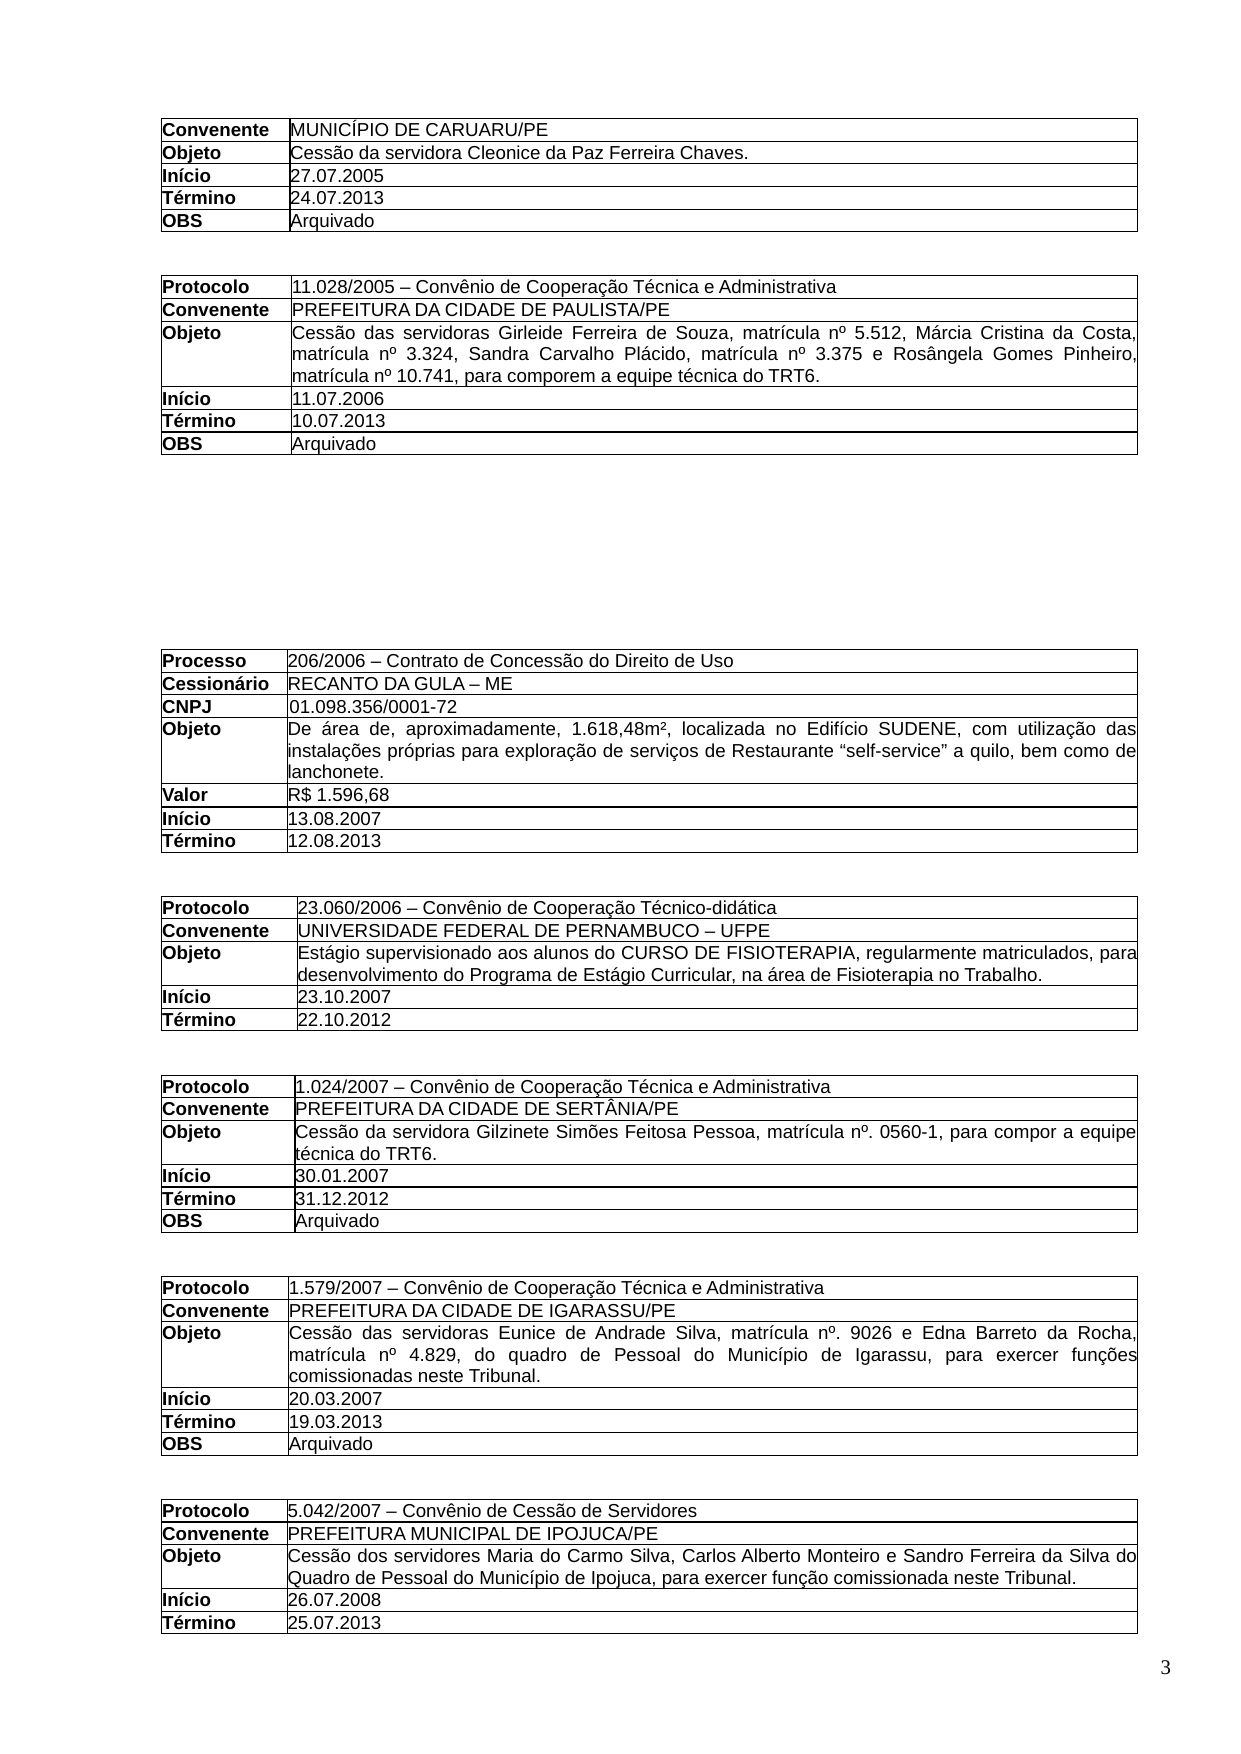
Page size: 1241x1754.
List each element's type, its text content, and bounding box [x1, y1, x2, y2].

table_cell Convenente [162, 299, 291, 321]
table_cell 23.10.2007 [298, 986, 1137, 1008]
table_cell PREFEITURA DA CIDADE DE SERTÂNIA/PE [296, 1098, 1137, 1120]
table_cell PREFEITURA DA CIDADE DE IGARASSU/PE [289, 1300, 1137, 1321]
table_cell Término [162, 830, 287, 852]
table_cell CNPJ [162, 695, 287, 717]
table_header 5.042/2007 – Convênio de Cessão de Servidores [288, 1500, 1137, 1521]
table_cell Convenente [162, 1523, 287, 1544]
table_cell Cessão das servidoras Eunice de Andrade Silva, matrícula nº. 9026 e Edna Barreto da Rocha, matrícula nº 4.829, do quadro de Pessoal do Município de Igarassu, para exercer funções comissionadas neste Tribunal. [289, 1322, 1137, 1387]
table_cell Arquivado [296, 1210, 1137, 1232]
table_cell Término [162, 1612, 287, 1633]
table_cell Arquivado [291, 210, 1137, 231]
table_header Protocolo [162, 897, 297, 918]
table_cell Início [162, 1165, 294, 1186]
table_cell Cessionário [162, 673, 287, 694]
table_cell 26.07.2008 [288, 1589, 1137, 1611]
table_cell Arquivado [292, 433, 1137, 454]
table_cell MUNICÍPIO DE CARUARU/PE [291, 119, 1137, 141]
table_cell Início [162, 808, 287, 829]
table_cell Cessão da servidora Cleonice da Paz Ferreira Chaves. [291, 142, 1137, 163]
table_cell Valor [162, 784, 287, 806]
table_cell Convenente [162, 1098, 294, 1120]
table_header Processo [162, 650, 287, 672]
table_cell 11.07.2006 [292, 387, 1137, 409]
table_cell Início [162, 164, 289, 186]
table_cell 27.07.2005 [291, 164, 1137, 186]
table_cell OBS [162, 1433, 288, 1454]
table_cell R$ 1.596,68 [288, 784, 1137, 806]
table_cell 13.08.2007 [288, 808, 1137, 829]
table_cell Término [162, 1188, 294, 1209]
table_cell 24.07.2013 [291, 187, 1137, 208]
table_cell Início [162, 387, 291, 409]
table_cell Objeto [162, 942, 297, 985]
table_header 1.024/2007 – Convênio de Cooperação Técnica e Administrativa [296, 1076, 1137, 1097]
table_cell UNIVERSIDADE FEDERAL DE PERNAMBUCO – UFPE [298, 919, 1137, 941]
table_cell Início [162, 986, 297, 1008]
table_cell 12.08.2013 [288, 830, 1137, 852]
table_cell 20.03.2007 [289, 1388, 1137, 1409]
table_cell 30.01.2007 [296, 1165, 1137, 1186]
table_cell 25.07.2013 [288, 1612, 1137, 1633]
table_cell Término [162, 1410, 288, 1432]
table_cell 19.03.2013 [289, 1410, 1137, 1432]
table_cell Objeto [162, 1322, 288, 1387]
table_cell PREFEITURA DA CIDADE DE PAULISTA/PE [292, 299, 1137, 321]
table_cell RECANTO DA GULA – ME [288, 673, 1137, 694]
table_cell Convenente [162, 1300, 288, 1321]
table_cell Objeto [162, 1121, 294, 1164]
table_header 1.579/2007 – Convênio de Cooperação Técnica e Administrativa [289, 1277, 1137, 1298]
table_cell OBS [162, 210, 289, 231]
table_cell Término [162, 187, 289, 208]
table_cell Convenente [162, 919, 297, 941]
table_cell Objeto [162, 322, 291, 386]
table_cell OBS [162, 1210, 294, 1232]
table_cell 22.10.2012 [298, 1009, 1137, 1030]
table_cell Início [162, 1589, 287, 1611]
table_header 206/2006 – Contrato de Concessão do Direito de Uso [288, 650, 1137, 672]
table_cell Término [162, 1009, 297, 1030]
table_cell Objeto [162, 718, 287, 783]
table_cell Arquivado [289, 1433, 1137, 1454]
table_header 11.028/2005 – Convênio de Cooperação Técnica e Administrativa [292, 276, 1137, 298]
table_header Protocolo [162, 1500, 287, 1521]
table_header Protocolo [162, 276, 291, 298]
table_cell Objeto [162, 142, 289, 163]
table_cell Cessão dos servidores Maria do Carmo Silva, Carlos Alberto Monteiro e Sandro Ferreira da Silva do Quadro de Pessoal do Município de Ipojuca, para exercer função comissionada neste Tribunal. [288, 1545, 1137, 1588]
table_cell Término [162, 410, 291, 431]
table_cell Objeto [162, 1545, 287, 1588]
table_cell OBS [162, 433, 291, 454]
table_cell Cessão das servidoras Girleide Ferreira de Souza, matrícula nº 5.512, Márcia Cristina da Costa, matrícula nº 3.324, Sandra Carvalho Plácido, matrícula nº 3.375 e Rosângela Gomes Pinheiro, matrícula nº 10.741, para comporem a equipe técnica do TRT6. [292, 322, 1137, 386]
table_cell Convenente [162, 119, 289, 141]
table_cell 01.098.356/0001-72 [288, 695, 1137, 717]
table_cell 10.07.2013 [292, 410, 1137, 431]
table_cell PREFEITURA MUNICIPAL DE IPOJUCA/PE [288, 1523, 1137, 1544]
table_cell Estágio supervisionado aos alunos do CURSO DE FISIOTERAPIA, regularmente matriculados, para desenvolvimento do Programa de Estágio Curricular, na área de Fisioterapia no Trabalho. [298, 942, 1137, 985]
table_cell Cessão da servidora Gilzinete Simões Feitosa Pessoa, matrícula nº. 0560-1, para compor a equipe técnica do TRT6. [296, 1121, 1137, 1164]
table_cell Início [162, 1388, 288, 1409]
table_header Protocolo [162, 1277, 288, 1298]
table_cell 31.12.2012 [296, 1188, 1137, 1209]
table_header 23.060/2006 – Convênio de Cooperação Técnico-didática [298, 897, 1137, 918]
table_cell De área de, aproximadamente, 1.618,48m², localizada no Edifício SUDENE, com utilização das instalações próprias para exploração de serviços de Restaurante “self-service” a quilo, bem como de lanchonete. [288, 718, 1137, 783]
table_header Protocolo [162, 1076, 294, 1097]
